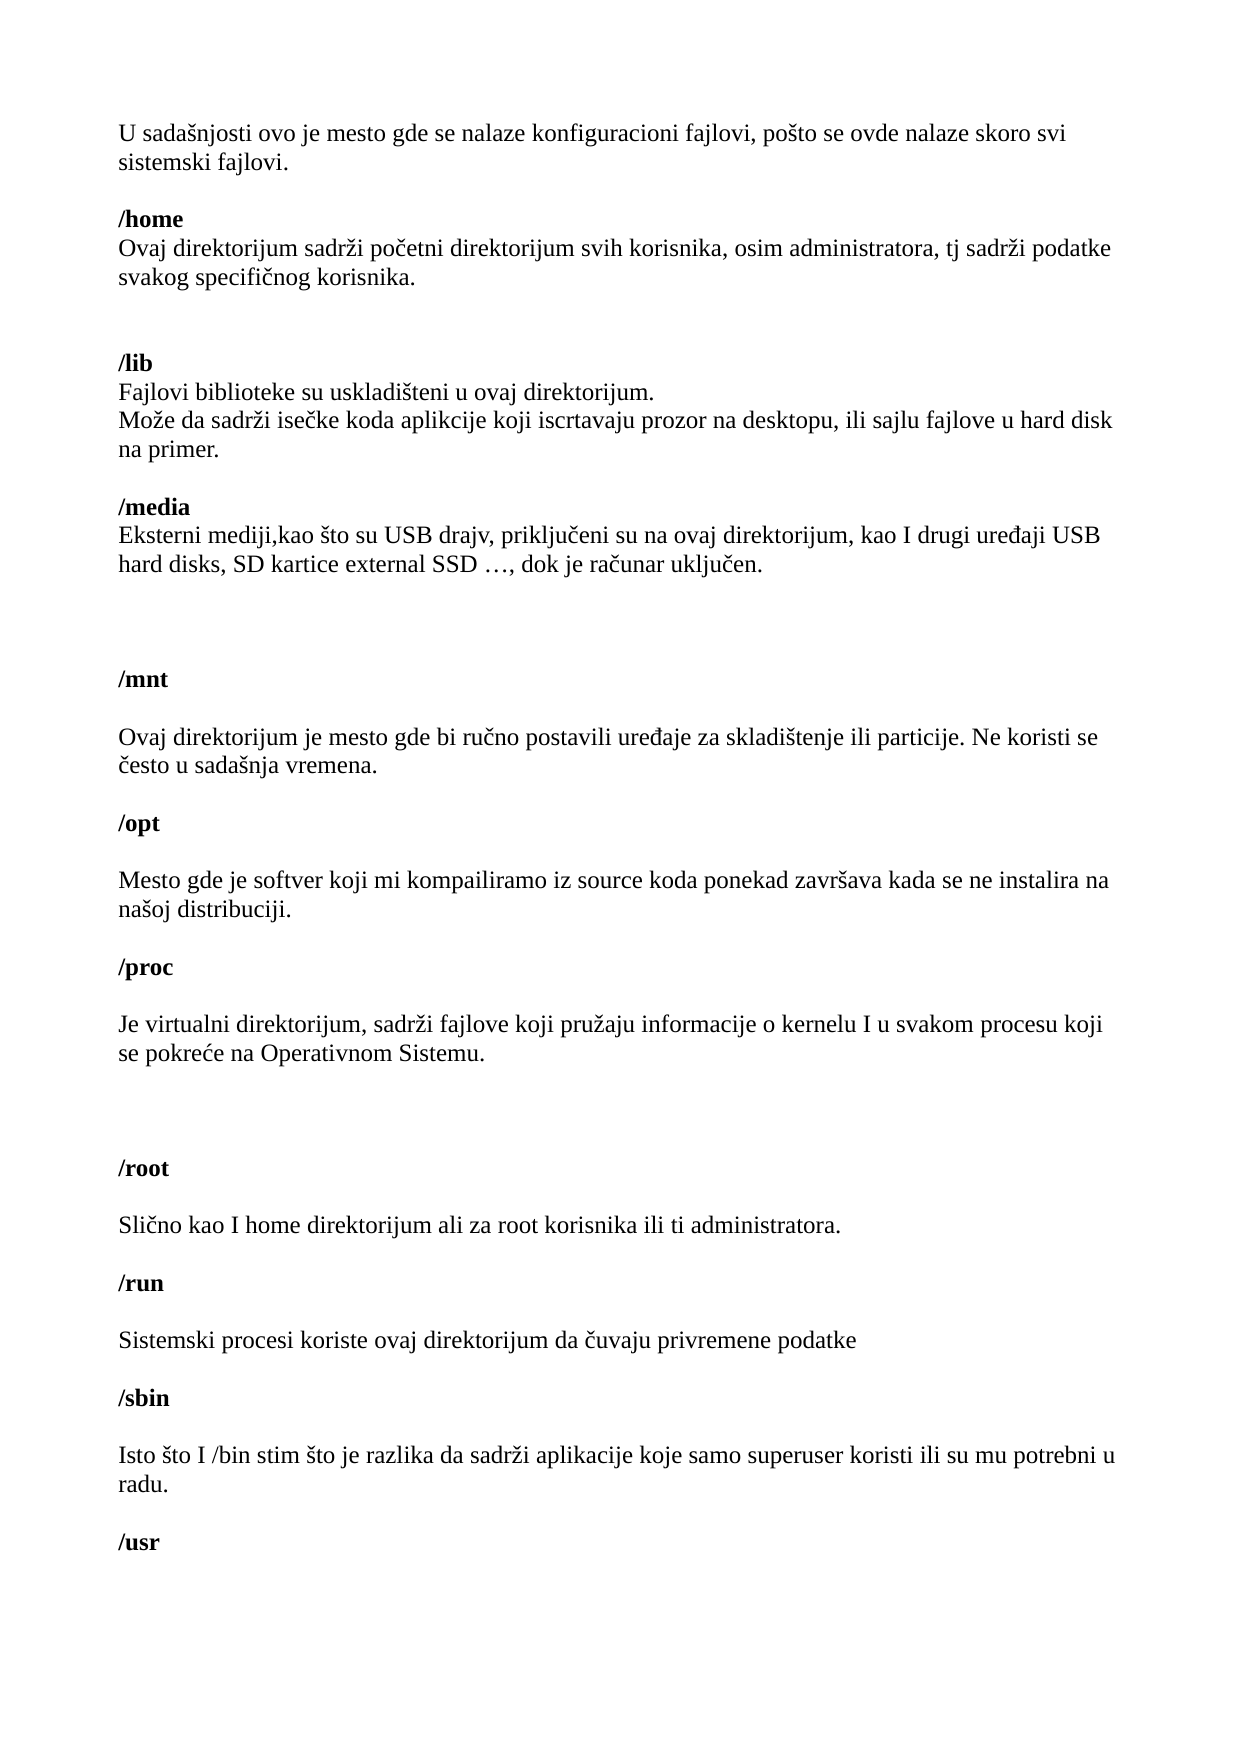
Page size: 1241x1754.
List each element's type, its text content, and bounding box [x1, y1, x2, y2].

text /sbin [118, 1383, 1122, 1412]
text /mnt [118, 664, 1122, 693]
text Eksterni mediji,kao što su USB drajv, priključeni su na ovaj direktorijum, kao I drugi uređaji USB hard disks, SD kartice external SSD …, dok je računar uključen. [118, 521, 1122, 578]
text Je virtualni direktorijum, sadrži fajlove koji pružaju informacije o kernelu I u svakom procesu koji se pokreće na Operativnom Sistemu. [118, 1009, 1122, 1067]
text /usr [118, 1527, 1122, 1556]
text Ovaj direktorijum je mesto gde bi ručno postavili uređaje za skladištenje ili particije. Ne koristi se često u sadašnja vremena. [118, 722, 1122, 779]
text /proc [118, 952, 1122, 981]
text Slično kao I home direktorijum ali za root korisnika ili ti administratora. [118, 1211, 1122, 1239]
text /lib [118, 348, 1122, 377]
text /media [118, 492, 1122, 521]
text U sadašnjosti ovo je mesto gde se nalaze konfiguracioni fajlovi, pošto se ovde nalaze skoro svi sistemski fajlovi. [118, 118, 1122, 204]
text /root [118, 1153, 1122, 1182]
text Fajlovi biblioteke su uskladišteni u ovaj direktorijum. [118, 377, 1122, 406]
text /home [118, 204, 1122, 233]
text Sistemski procesi koriste ovaj direktorijum da čuvaju privremene podatke [118, 1326, 1122, 1354]
text /opt [118, 808, 1122, 837]
text Može da sadrži isečke koda aplikcije koji iscrtavaju prozor na desktopu, ili sajlu fajlove u hard disk na primer. [118, 406, 1122, 463]
text /run [118, 1268, 1122, 1297]
text Mesto gde je softver koji mi kompailiramo iz source koda ponekad završava kada se ne instalira na našoj distribuciji. [118, 866, 1122, 923]
text Ovaj direktorijum sadrži početni direktorijum svih korisnika, osim administratora, tj sadrži podatke svakog specifičnog korisnika. [118, 233, 1122, 291]
text Isto što I /bin stim što je razlika da sadrži aplikacije koje samo superuser koristi ili su mu potrebni u radu. [118, 1441, 1122, 1498]
